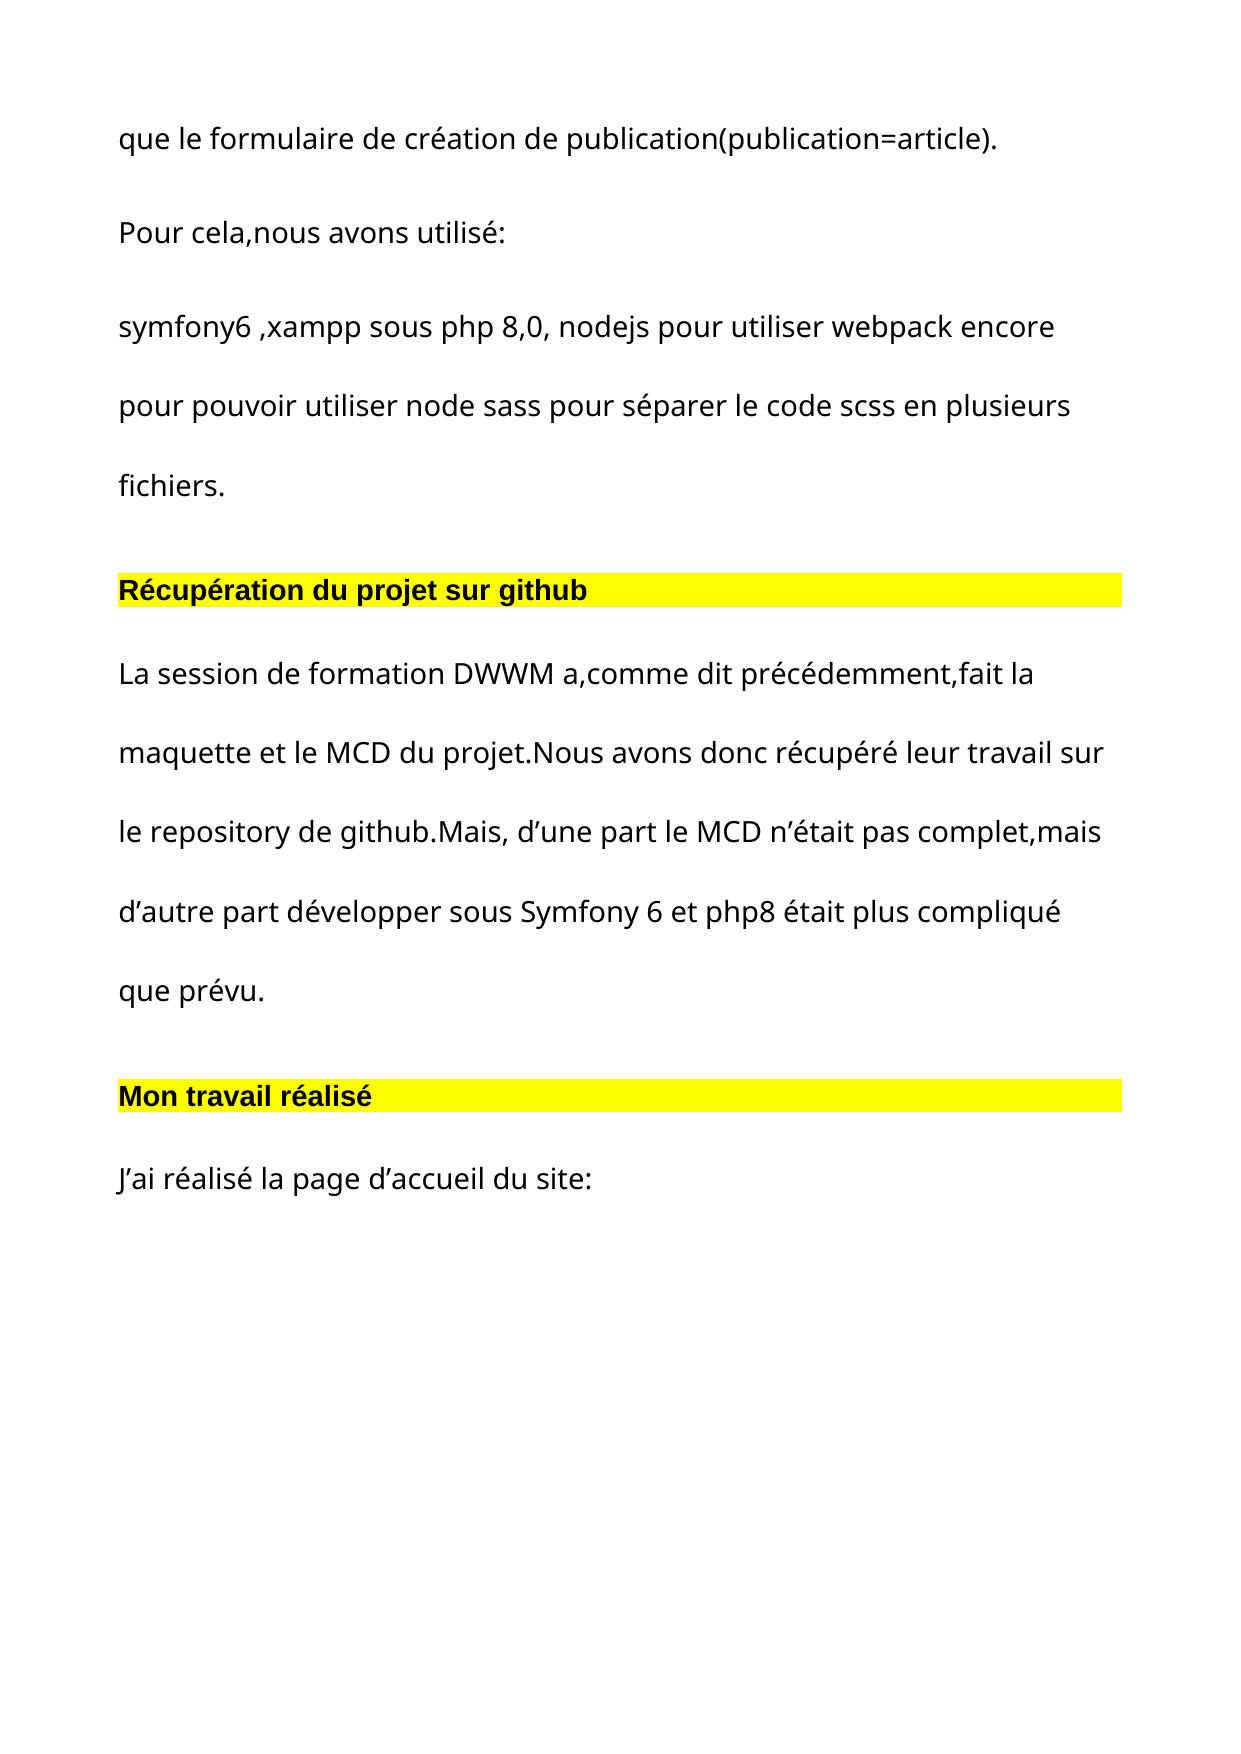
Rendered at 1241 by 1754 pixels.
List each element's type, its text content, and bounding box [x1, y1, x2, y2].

subtitle Mon travail réalisé [118, 1079, 1122, 1112]
text symfony6 ,xampp sous php 8,0, nodejs pour utiliser webpack encore pour pouvoir utiliser node sass pour séparer le code scss en plusieurs fichiers. [118, 306, 1122, 504]
text Pour cela,nous avons utilisé: [118, 212, 1122, 252]
text J’ai réalisé la page d’accueil du site: [118, 1158, 1122, 1198]
text que le formulaire de création de publication(publication=article). [118, 118, 1122, 158]
text La session de formation DWWM a,comme dit précédemment,fait la maquette et le MCD du projet.Nous avons donc récupéré leur travail sur le repository de github.Mais, d’une part le MCD n’était pas complet,mais d’autre part développer sous Symfony 6 et php8 était plus compliqué que prévu. [118, 653, 1122, 1010]
subtitle Récupération du projet sur github [118, 573, 1122, 607]
